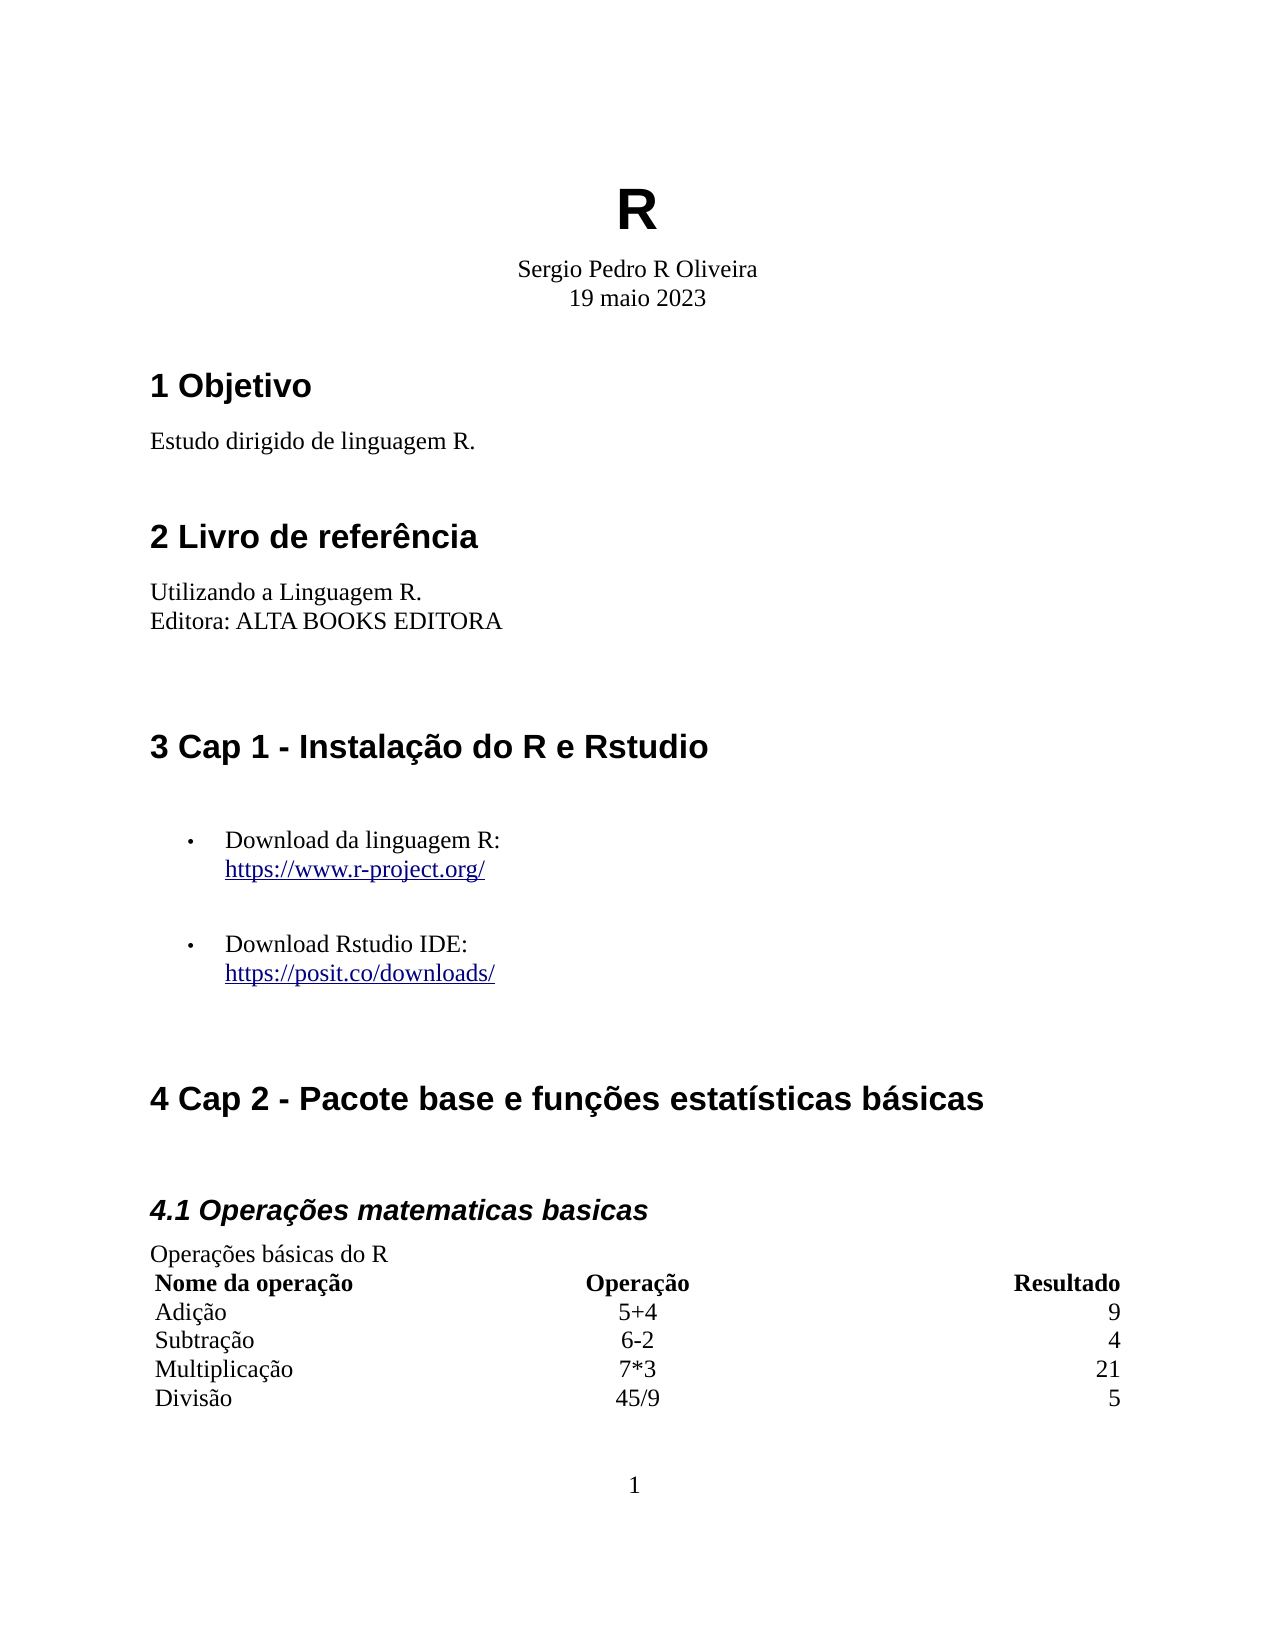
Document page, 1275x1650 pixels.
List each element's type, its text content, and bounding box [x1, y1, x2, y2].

text 19 maio 2023 [150, 283, 1125, 312]
title R [150, 175, 1125, 242]
list Download Rstudio IDE: https://posit.co/downloads/ [187, 929, 1125, 1016]
table_cell 9 [800, 1297, 1125, 1325]
table_cell 6-2 [475, 1325, 800, 1354]
table_cell 7*3 [475, 1354, 800, 1383]
subtitle 2 Livro de referência [150, 517, 1125, 556]
subtitle 1 Objetivo [150, 366, 1125, 404]
subtitle 4.1 Operações matematicas basicas [150, 1193, 1125, 1227]
table_cell 45/9 [475, 1383, 800, 1412]
table_cell Adição [150, 1297, 475, 1325]
table_cell 4 [800, 1325, 1125, 1354]
table_cell 5 [800, 1383, 1125, 1412]
text Utilizando a Linguagem R. Editora: ALTA BOOKS EDITORA [150, 577, 1125, 664]
table_header Nome da operação [150, 1268, 475, 1297]
subtitle 4 Cap 2 - Pacote base e funções estatísticas básicas [150, 1078, 1125, 1156]
text Sergio Pedro R Oliveira [150, 254, 1125, 283]
table_header Resultado [800, 1268, 1125, 1297]
table_cell Divisão [150, 1383, 475, 1412]
table_cell Subtração [150, 1325, 475, 1354]
table_cell 21 [800, 1354, 1125, 1383]
text Operações básicas do R [150, 1239, 1125, 1268]
subtitle 3 Cap 1 - Instalação do R e Rstudio [150, 726, 1125, 804]
table_cell Multiplicação [150, 1354, 475, 1383]
table_cell 5+4 [475, 1297, 800, 1325]
table_header Operação [475, 1268, 800, 1297]
list Download da linguagem R: https://www.r-project.org/ [187, 825, 1125, 911]
text Estudo dirigido de linguagem R. [150, 426, 1125, 483]
